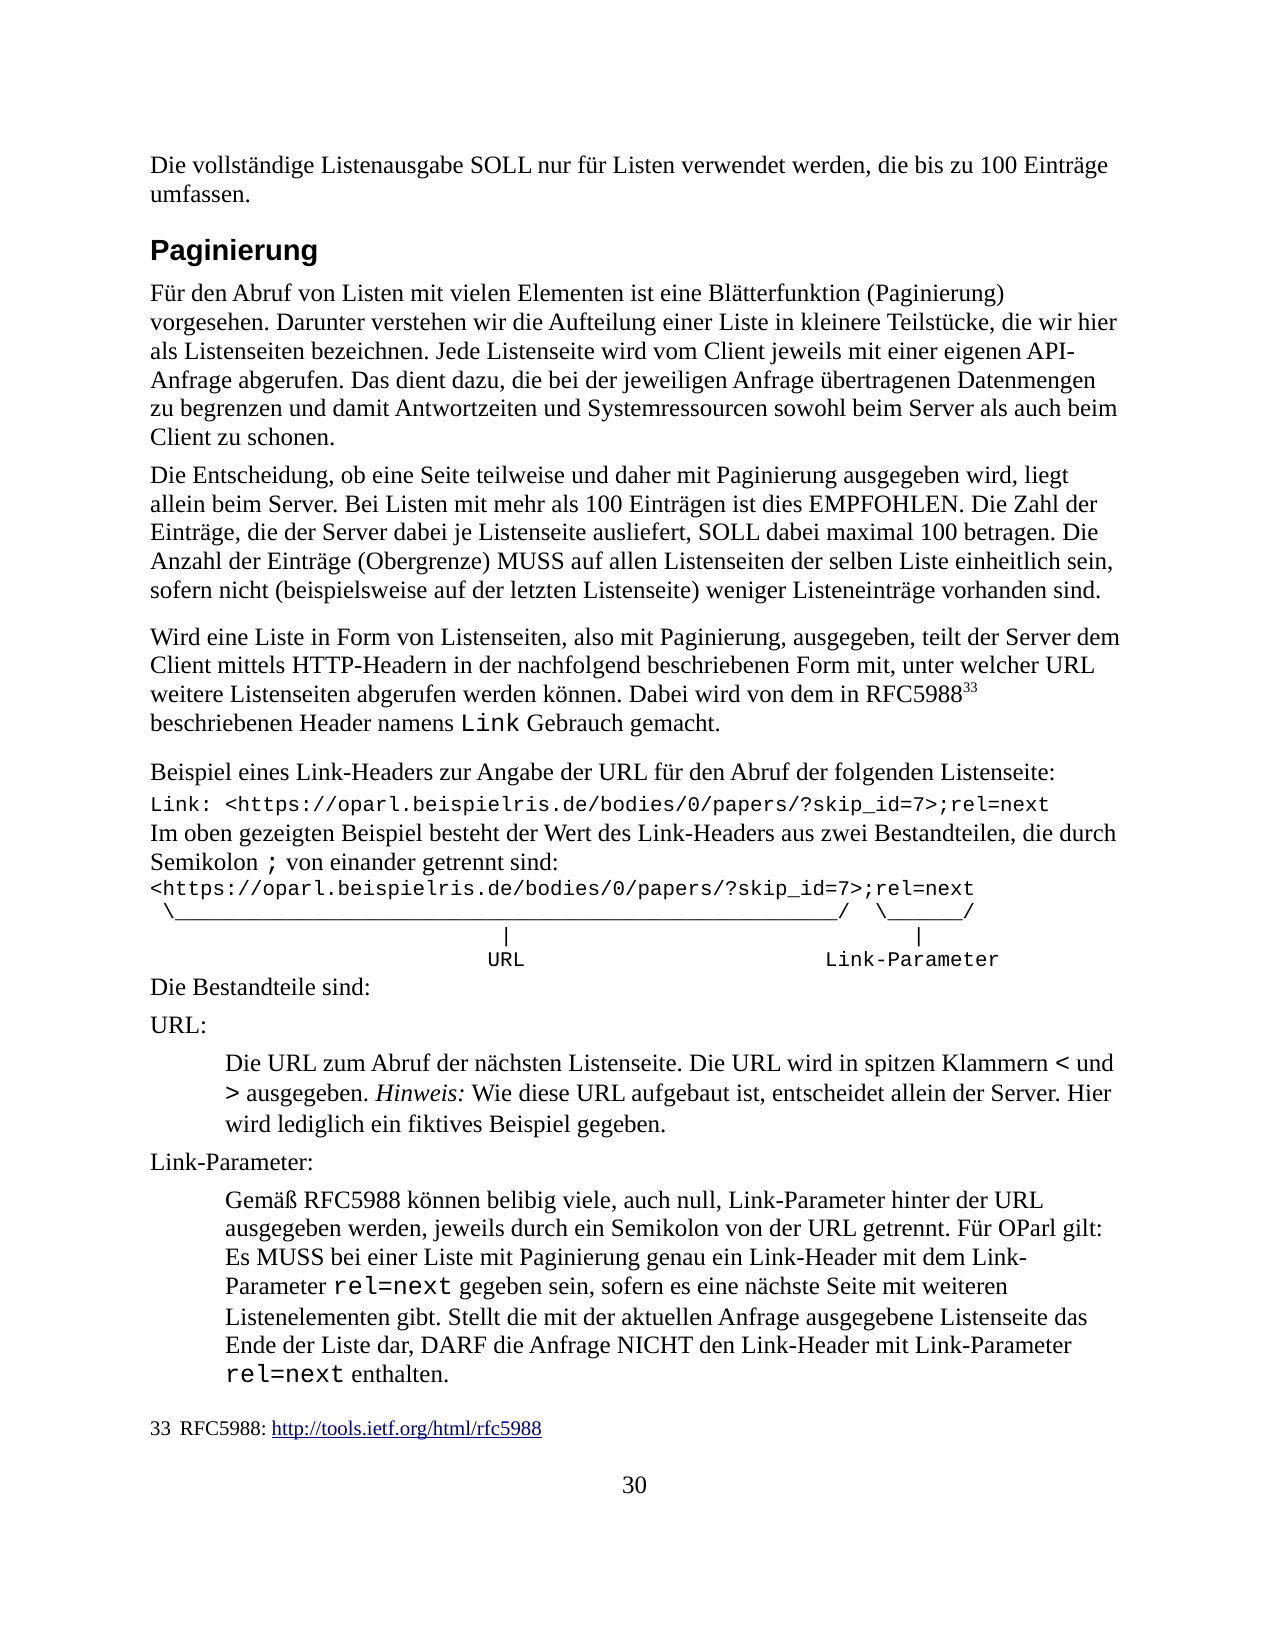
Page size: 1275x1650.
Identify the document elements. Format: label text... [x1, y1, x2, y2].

text <https://oparl.beispielris.de/bodies/0/papers/?skip_id=7>;rel=next [150, 878, 1125, 901]
text Wird eine Liste in Form von Listenseiten, also mit Paginierung, ausgegeben, teilt der Server dem Client mittels HTTP-Headern in der nachfolgend beschriebenen Form mit, unter welcher URL weitere Listenseiten abgerufen werden können. Dabei wird von dem in RFC5988 beschriebenen Header namens Link Gebrauch gemacht. [150, 622, 1125, 739]
text Die URL zum Abruf der nächsten Listenseite. Die URL wird in spitzen Klammern < und > ausgegeben. Hinweis: Wie diese URL aufgebaut ist, entscheidet allein der Server. Hier wird lediglich ein fiktives Beispiel gegeben. [225, 1048, 1125, 1138]
text Beispiel eines Link-Headers zur Angabe der URL für den Abruf der folgenden Listenseite: [150, 757, 1125, 785]
text URL: [150, 1010, 1125, 1039]
text Die Bestandteile sind: [150, 972, 1125, 1001]
text Link: <https://oparl.beispielris.de/bodies/0/papers/?skip_id=7>;rel=next [150, 794, 1125, 818]
subtitle Paginierung [150, 232, 1125, 266]
text Die vollständige Listenausgabe SOLL nur für Listen verwendet werden, die bis zu 100 Einträge umfassen. [150, 150, 1125, 207]
text Für den Abruf von Listen mit vielen Elementen ist eine Blätterfunktion (Paginierung) vorgesehen. Darunter verstehen wir die Aufteilung einer Liste in kleinere Teilstücke, die wir hier als Listenseiten bezeichnen. Jede Listenseite wird vom Client jeweils mit einer eigenen API-Anfrage abgerufen. Das dient dazu, die bei der jeweiligen Anfrage übertragenen Datenmengen zu begrenzen und damit Antwortzeiten und Systemressourcen sowohl beim Server als auch beim Client zu schonen. [150, 278, 1125, 451]
text RFC5988: http://tools.ietf.org/html/rfc5988 [150, 1416, 1125, 1440]
text URL Link-Parameter [150, 948, 1125, 972]
text | | [150, 925, 1125, 948]
text Im oben gezeigten Beispiel besteht der Wert des Link-Headers aus zwei Bestandteilen, die durch Semikolon ; von einander getrennt sind: [150, 818, 1125, 878]
text Die Entscheidung, ob eine Seite teilweise und daher mit Paginierung ausgegeben wird, liegt allein beim Server. Bei Listen mit mehr als 100 Einträgen ist dies EMPFOHLEN. Die Zahl der Einträge, die der Server dabei je Listenseite ausliefert, SOLL dabei maximal 100 betragen. Die Anzahl der Einträge (Obergrenze) MUSS auf allen Listenseiten der selben Liste einheitlich sein, sofern nicht (beispielsweise auf der letzten Listenseite) weniger Listeneinträge vorhanden sind. [150, 460, 1125, 604]
text Gemäß RFC5988 können belibig viele, auch null, Link-Parameter hinter der URL ausgegeben werden, jeweils durch ein Semikolon von der URL getrennt. Für OParl gilt: Es MUSS bei einer Liste mit Paginierung genau ein Link-Header mit dem Link-Parameter rel=next gegeben sein, sofern es eine nächste Seite mit weiteren Listenelementen gibt. Stellt die mit der aktuellen Anfrage ausgegebene Listenseite das Ende der Liste dar, DARF die Anfrage NICHT den Link-Header mit Link-Parameter rel=next enthalten. [225, 1185, 1125, 1390]
text \_____________________________________________________/ \______/ [150, 901, 1125, 925]
text Link-Parameter: [150, 1147, 1125, 1176]
